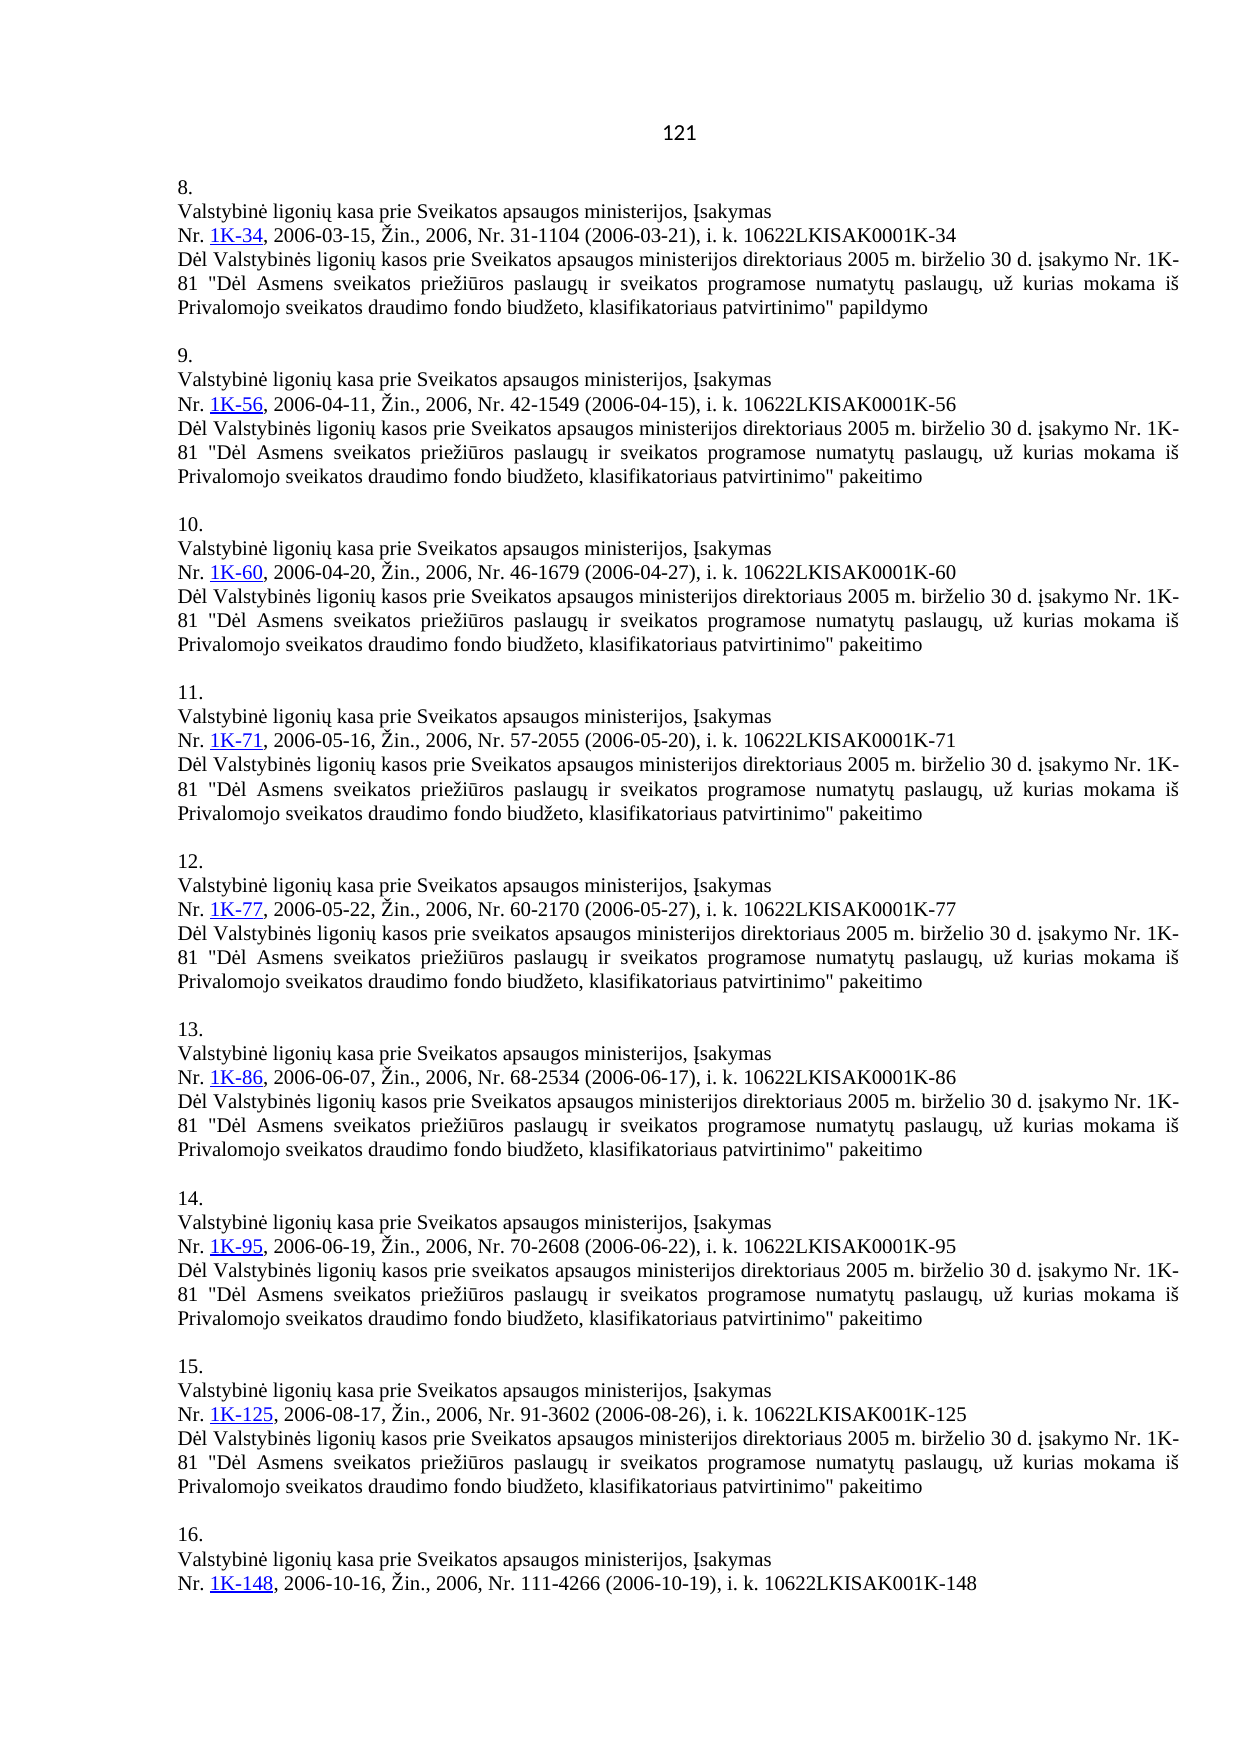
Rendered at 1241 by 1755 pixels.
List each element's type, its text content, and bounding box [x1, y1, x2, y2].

text Dėl Valstybinės ligonių kasos prie Sveikatos apsaugos ministerijos direktoriaus 2005 m. birželio 30 d. įsakymo Nr. 1K-81 "Dėl Asmens sveikatos priežiūros paslaugų ir sveikatos programose numatytų paslaugų, už kurias mokama iš Privalomojo sveikatos draudimo fondo biudžeto, klasifikatoriaus patvirtinimo" pakeitimo [177, 1426, 1181, 1498]
text Nr. 1K-34, 2006-03-15, Žin., 2006, Nr. 31-1104 (2006-03-21), i. k. 10622LKISAK0001K-34 [177, 223, 1181, 247]
text 14. [177, 1186, 1181, 1209]
text 10. [177, 512, 1181, 536]
text Dėl Valstybinės ligonių kasos prie Sveikatos apsaugos ministerijos direktoriaus 2005 m. birželio 30 d. įsakymo Nr. 1K-81 "Dėl Asmens sveikatos priežiūros paslaugų ir sveikatos programose numatytų paslaugų, už kurias mokama iš Privalomojo sveikatos draudimo fondo biudžeto, klasifikatoriaus patvirtinimo" pakeitimo [177, 1089, 1181, 1161]
text 8. [177, 175, 1181, 199]
text Valstybinė ligonių kasa prie Sveikatos apsaugos ministerijos, Įsakymas [177, 873, 1181, 897]
text 11. [177, 680, 1181, 704]
text Dėl Valstybinės ligonių kasos prie Sveikatos apsaugos ministerijos direktoriaus 2005 m. birželio 30 d. įsakymo Nr. 1K-81 "Dėl Asmens sveikatos priežiūros paslaugų ir sveikatos programose numatytų paslaugų, už kurias mokama iš Privalomojo sveikatos draudimo fondo biudžeto, klasifikatoriaus patvirtinimo" pakeitimo [177, 584, 1181, 656]
text Valstybinė ligonių kasa prie Sveikatos apsaugos ministerijos, Įsakymas [177, 1209, 1181, 1234]
text Valstybinė ligonių kasa prie Sveikatos apsaugos ministerijos, Įsakymas [177, 367, 1181, 391]
text Dėl Valstybinės ligonių kasos prie sveikatos apsaugos ministerijos direktoriaus 2005 m. birželio 30 d. įsakymo Nr. 1K-81 "Dėl Asmens sveikatos priežiūros paslaugų ir sveikatos programose numatytų paslaugų, už kurias mokama iš Privalomojo sveikatos draudimo fondo biudžeto, klasifikatoriaus patvirtinimo" pakeitimo [177, 1258, 1181, 1330]
text 9. [177, 343, 1181, 367]
text Dėl Valstybinės ligonių kasos prie sveikatos apsaugos ministerijos direktoriaus 2005 m. birželio 30 d. įsakymo Nr. 1K-81 "Dėl Asmens sveikatos priežiūros paslaugų ir sveikatos programose numatytų paslaugų, už kurias mokama iš Privalomojo sveikatos draudimo fondo biudžeto, klasifikatoriaus patvirtinimo" pakeitimo [177, 921, 1181, 993]
text Valstybinė ligonių kasa prie Sveikatos apsaugos ministerijos, Įsakymas [177, 1546, 1181, 1571]
text 15. [177, 1354, 1181, 1378]
text Nr. 1K-60, 2006-04-20, Žin., 2006, Nr. 46-1679 (2006-04-27), i. k. 10622LKISAK0001K-60 [177, 560, 1181, 584]
text Valstybinė ligonių kasa prie Sveikatos apsaugos ministerijos, Įsakymas [177, 704, 1181, 728]
text 13. [177, 1017, 1181, 1041]
text Nr. 1K-148, 2006-10-16, Žin., 2006, Nr. 111-4266 (2006-10-19), i. k. 10622LKISAK001K-148 [177, 1571, 1181, 1594]
text Nr. 1K-125, 2006-08-17, Žin., 2006, Nr. 91-3602 (2006-08-26), i. k. 10622LKISAK001K-125 [177, 1402, 1181, 1426]
text Dėl Valstybinės ligonių kasos prie Sveikatos apsaugos ministerijos direktoriaus 2005 m. birželio 30 d. įsakymo Nr. 1K-81 "Dėl Asmens sveikatos priežiūros paslaugų ir sveikatos programose numatytų paslaugų, už kurias mokama iš Privalomojo sveikatos draudimo fondo biudžeto, klasifikatoriaus patvirtinimo" pakeitimo [177, 416, 1181, 488]
text Dėl Valstybinės ligonių kasos prie Sveikatos apsaugos ministerijos direktoriaus 2005 m. birželio 30 d. įsakymo Nr. 1K-81 "Dėl Asmens sveikatos priežiūros paslaugų ir sveikatos programose numatytų paslaugų, už kurias mokama iš Privalomojo sveikatos draudimo fondo biudžeto, klasifikatoriaus patvirtinimo" pakeitimo [177, 752, 1181, 824]
text Valstybinė ligonių kasa prie Sveikatos apsaugos ministerijos, Įsakymas [177, 199, 1181, 223]
text Valstybinė ligonių kasa prie Sveikatos apsaugos ministerijos, Įsakymas [177, 1041, 1181, 1065]
text Nr. 1K-95, 2006-06-19, Žin., 2006, Nr. 70-2608 (2006-06-22), i. k. 10622LKISAK0001K-95 [177, 1234, 1181, 1258]
text Nr. 1K-86, 2006-06-07, Žin., 2006, Nr. 68-2534 (2006-06-17), i. k. 10622LKISAK0001K-86 [177, 1065, 1181, 1089]
text Nr. 1K-77, 2006-05-22, Žin., 2006, Nr. 60-2170 (2006-05-27), i. k. 10622LKISAK0001K-77 [177, 897, 1181, 921]
text 12. [177, 849, 1181, 873]
text Dėl Valstybinės ligonių kasos prie Sveikatos apsaugos ministerijos direktoriaus 2005 m. birželio 30 d. įsakymo Nr. 1K-81 "Dėl Asmens sveikatos priežiūros paslaugų ir sveikatos programose numatytų paslaugų, už kurias mokama iš Privalomojo sveikatos draudimo fondo biudžeto, klasifikatoriaus patvirtinimo" papildymo [177, 247, 1181, 319]
text Nr. 1K-56, 2006-04-11, Žin., 2006, Nr. 42-1549 (2006-04-15), i. k. 10622LKISAK0001K-56 [177, 391, 1181, 416]
text Valstybinė ligonių kasa prie Sveikatos apsaugos ministerijos, Įsakymas [177, 1378, 1181, 1402]
text Nr. 1K-71, 2006-05-16, Žin., 2006, Nr. 57-2055 (2006-05-20), i. k. 10622LKISAK0001K-71 [177, 728, 1181, 752]
text Valstybinė ligonių kasa prie Sveikatos apsaugos ministerijos, Įsakymas [177, 536, 1181, 560]
text 16. [177, 1522, 1181, 1546]
